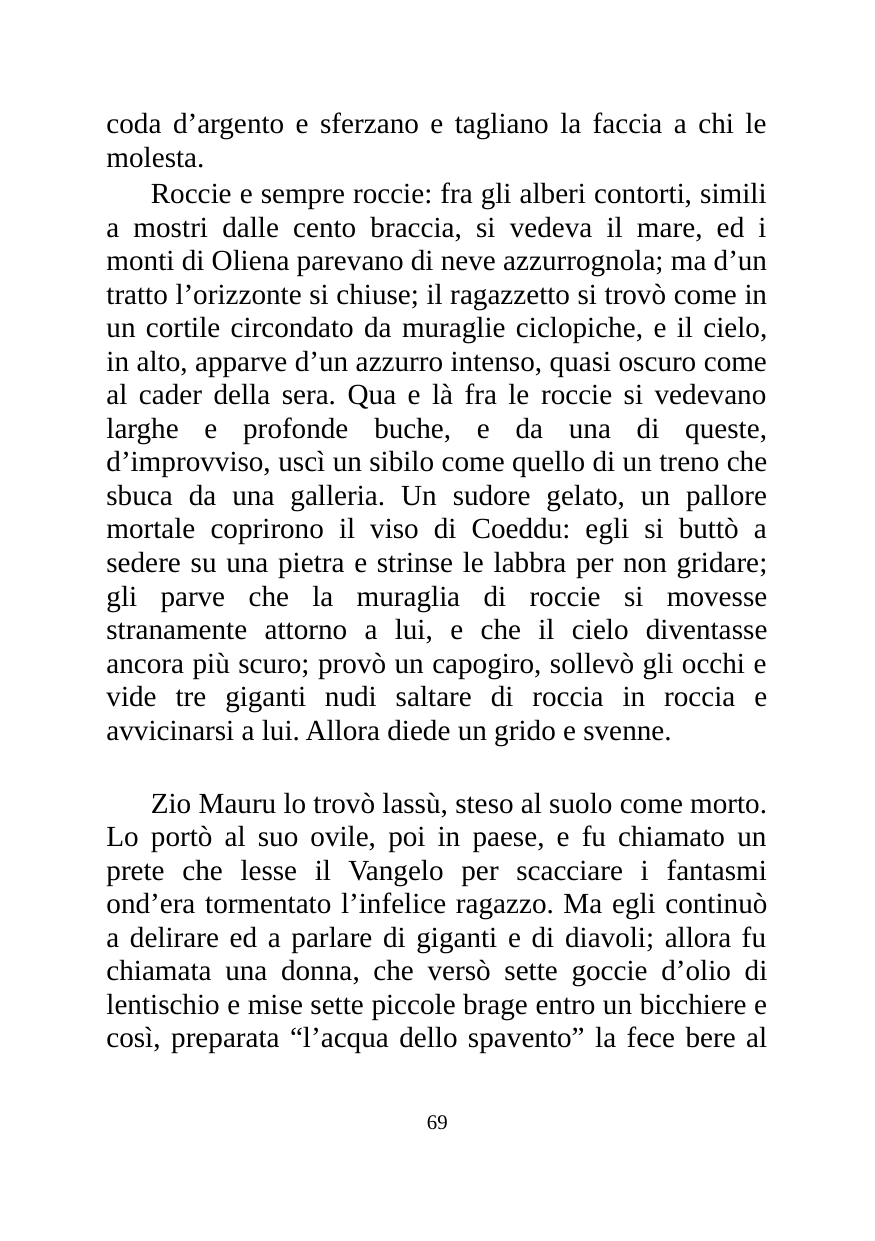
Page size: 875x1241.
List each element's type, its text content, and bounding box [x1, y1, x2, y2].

text coda d’argento e sferzano e tagliano la faccia a chi le molesta. [106, 106, 768, 173]
text Roccie e sempre roccie: fra gli alberi contorti, simili a mostri dalle cento braccia, si vedeva il mare, ed i monti di Oliena parevano di neve azzurrognola; ma d’un tratto l’orizzonte si chiuse; il ragazzetto si trovò come in un cortile circondato da muraglie ciclopiche, e il cielo, in alto, apparve d’un azzurro intenso, quasi oscuro come al cader della sera. Qua e là fra le roccie si vedevano larghe e profonde buche, e da una di queste, d’improvviso, uscì un sibilo come quello di un treno che sbuca da una galleria. Un sudore gelato, un pallore mortale coprirono il viso di Coeddu: egli si buttò a sedere su una pietra e strinse le labbra per non gridare; gli parve che la muraglia di roccie si movesse stranamente attorno a lui, e che il cielo diventasse ancora più scuro; provò un capogiro, sollevò gli occhi e vide tre giganti nudi saltare di roccia in roccia e avvicinarsi a lui. Allora diede un grido e svenne. [106, 176, 768, 746]
text Zio Mauru lo trovò lassù, steso al suolo come morto. Lo portò al suo ovile, poi in paese, e fu chiamato un prete che lesse il Vangelo per scacciare i fantasmi ond’era tormentato l’infelice ragazzo. Ma egli continuò a delirare ed a parlare di giganti e di diavoli; allora fu chiamata una donna, che versò sette goccie d’olio di lentischio e mise sette piccole brage entro un bicchiere e così, preparata “l’acqua dello spavento” la fece bere al [106, 786, 768, 1054]
